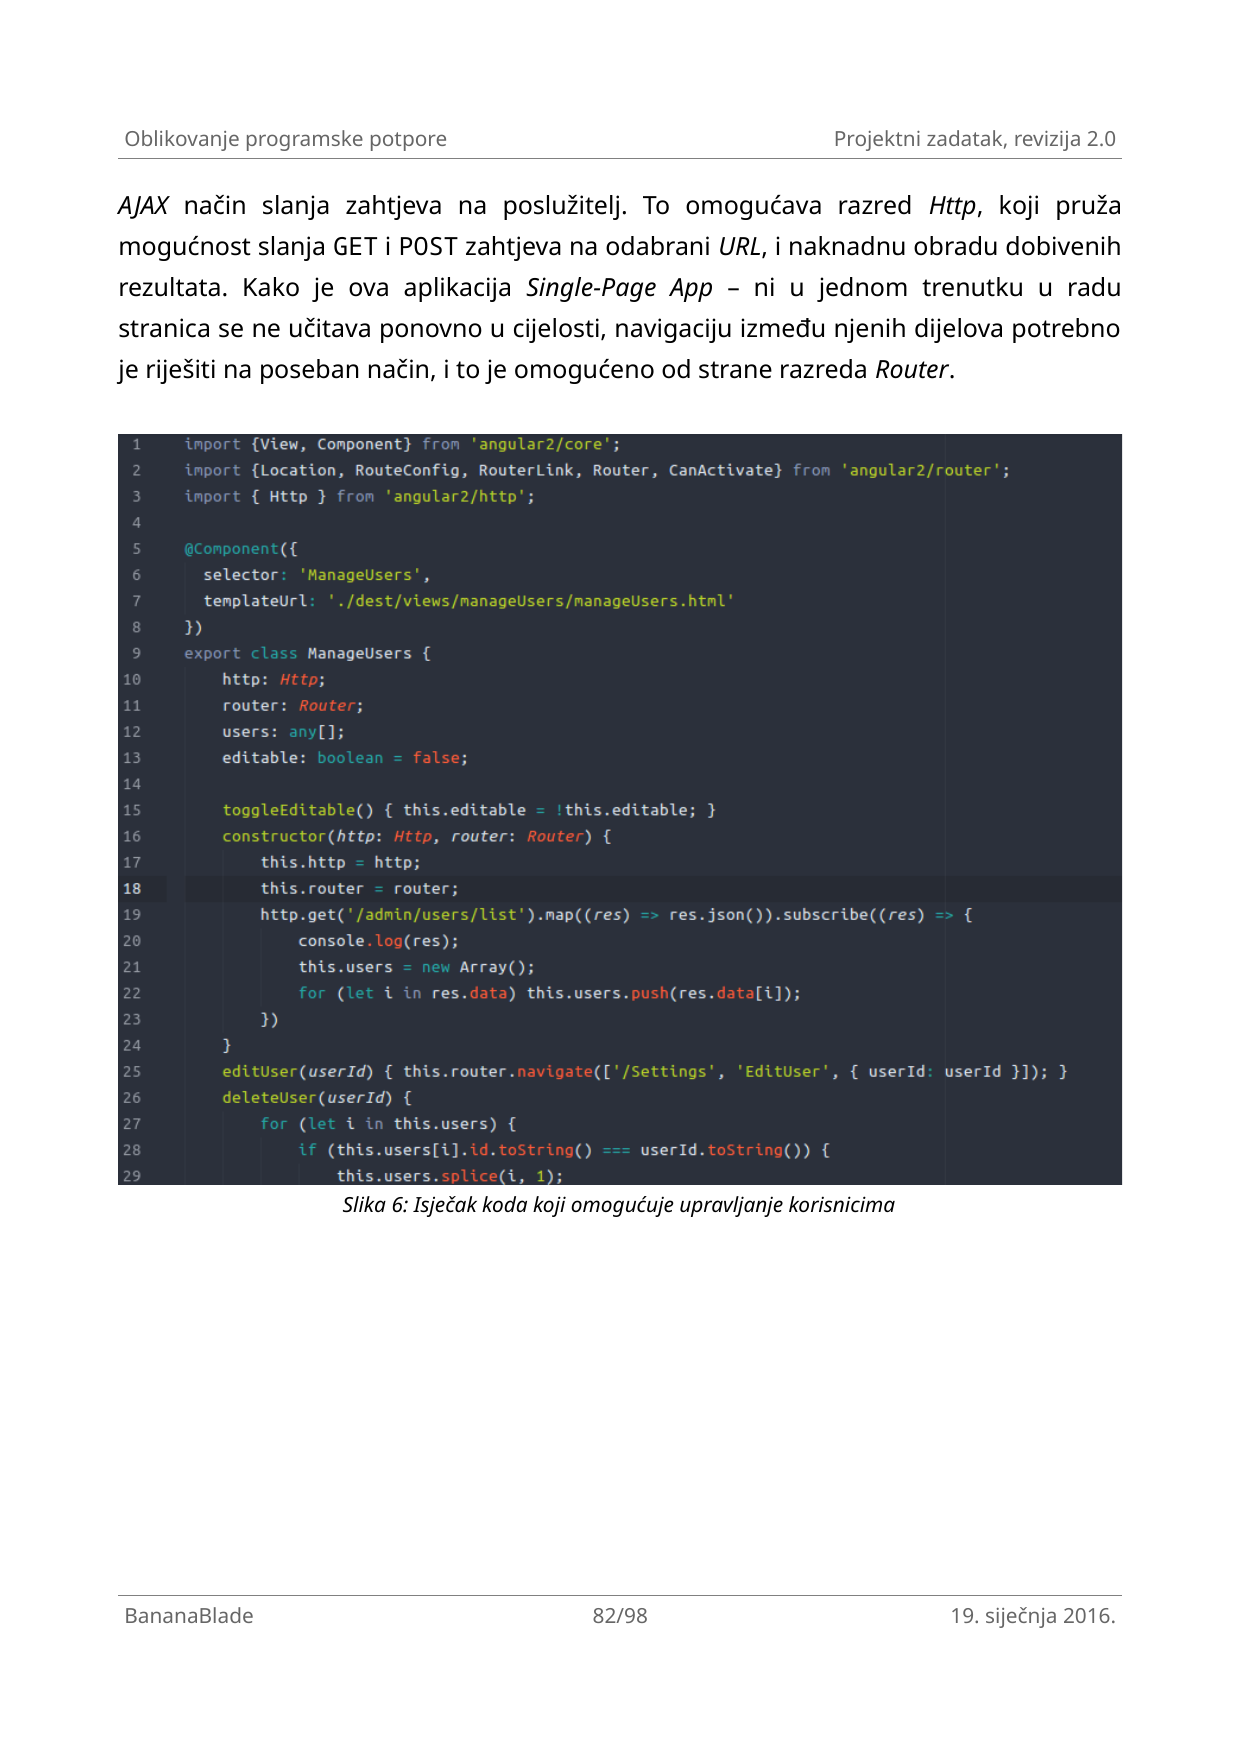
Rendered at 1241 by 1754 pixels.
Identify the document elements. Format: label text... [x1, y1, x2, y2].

text AJAX način slanja zahtjeva na poslužitelj. To omogućava razred Http, koji pruža mogućnost slanja GET i POST zahtjeva na odabrani URL, i naknadnu obradu dobivenih rezultata. Kako je ova aplikacija Single-Page App – ni u jednom trenutku u radu stranica se ne učitava ponovno u cijelosti, navigaciju između njenih dijelova potrebno je riješiti na poseban način, i to je omogućeno od strane razreda Router. [118, 188, 1122, 385]
picture [118, 434, 1123, 1185]
text Slika 6: Isječak koda koji omogućuje upravljanje korisnicima [118, 1185, 1122, 1218]
